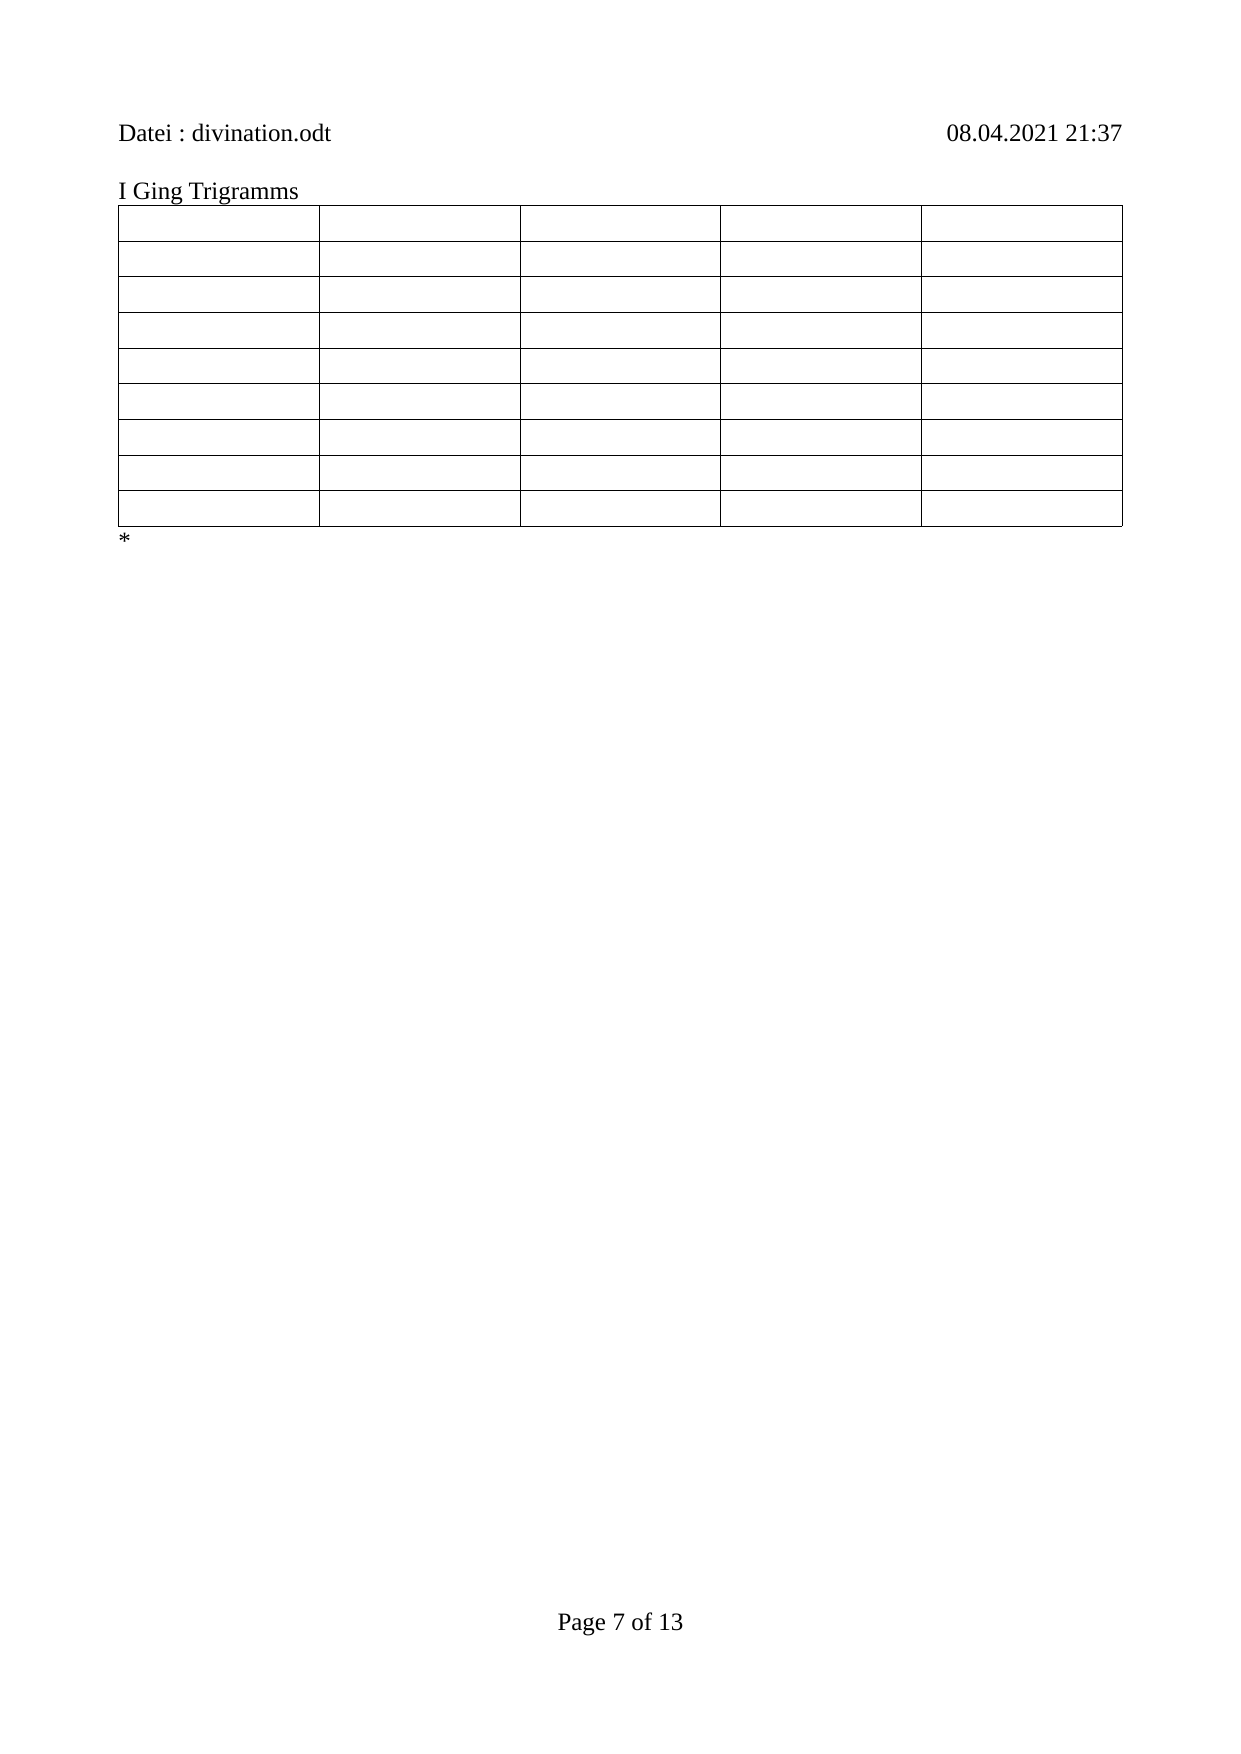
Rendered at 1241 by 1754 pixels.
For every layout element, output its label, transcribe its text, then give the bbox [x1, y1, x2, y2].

table_cell [721, 420, 921, 454]
table_cell [119, 277, 319, 312]
table_cell [521, 242, 720, 276]
table_cell [320, 277, 520, 312]
table_cell [320, 456, 520, 490]
table_cell [922, 313, 1122, 348]
table_cell [521, 456, 720, 490]
table_cell [119, 384, 319, 419]
text * [118, 527, 1122, 554]
table_header [119, 206, 319, 241]
table_cell [721, 491, 921, 526]
table_header [721, 206, 921, 241]
table_cell [320, 491, 520, 526]
table_cell [521, 491, 720, 526]
table_cell [320, 242, 520, 276]
table_cell [119, 420, 319, 454]
table_cell [320, 420, 520, 454]
table_cell [922, 420, 1122, 454]
table_cell [119, 242, 319, 276]
table_cell [922, 277, 1122, 312]
table_cell [521, 420, 720, 454]
table_cell [922, 384, 1122, 419]
table_cell [119, 313, 319, 348]
table_cell [119, 491, 319, 526]
table_cell [721, 313, 921, 348]
table_cell [922, 242, 1122, 276]
table_cell [721, 349, 921, 383]
table_header [521, 206, 720, 241]
table_cell [922, 349, 1122, 383]
table_header [922, 206, 1122, 241]
table_cell [119, 456, 319, 490]
table_cell [721, 384, 921, 419]
table_cell [320, 384, 520, 419]
table_cell [721, 277, 921, 312]
table_cell [521, 349, 720, 383]
table_cell [721, 242, 921, 276]
table_cell [119, 349, 319, 383]
table_cell [521, 277, 720, 312]
table_cell [922, 456, 1122, 490]
table_cell [922, 491, 1122, 526]
table_cell [521, 384, 720, 419]
table_cell [320, 313, 520, 348]
table_cell [320, 349, 520, 383]
text I Ging Trigramms [118, 176, 1122, 205]
table_cell [721, 456, 921, 490]
table_header [320, 206, 520, 241]
table_cell [521, 313, 720, 348]
